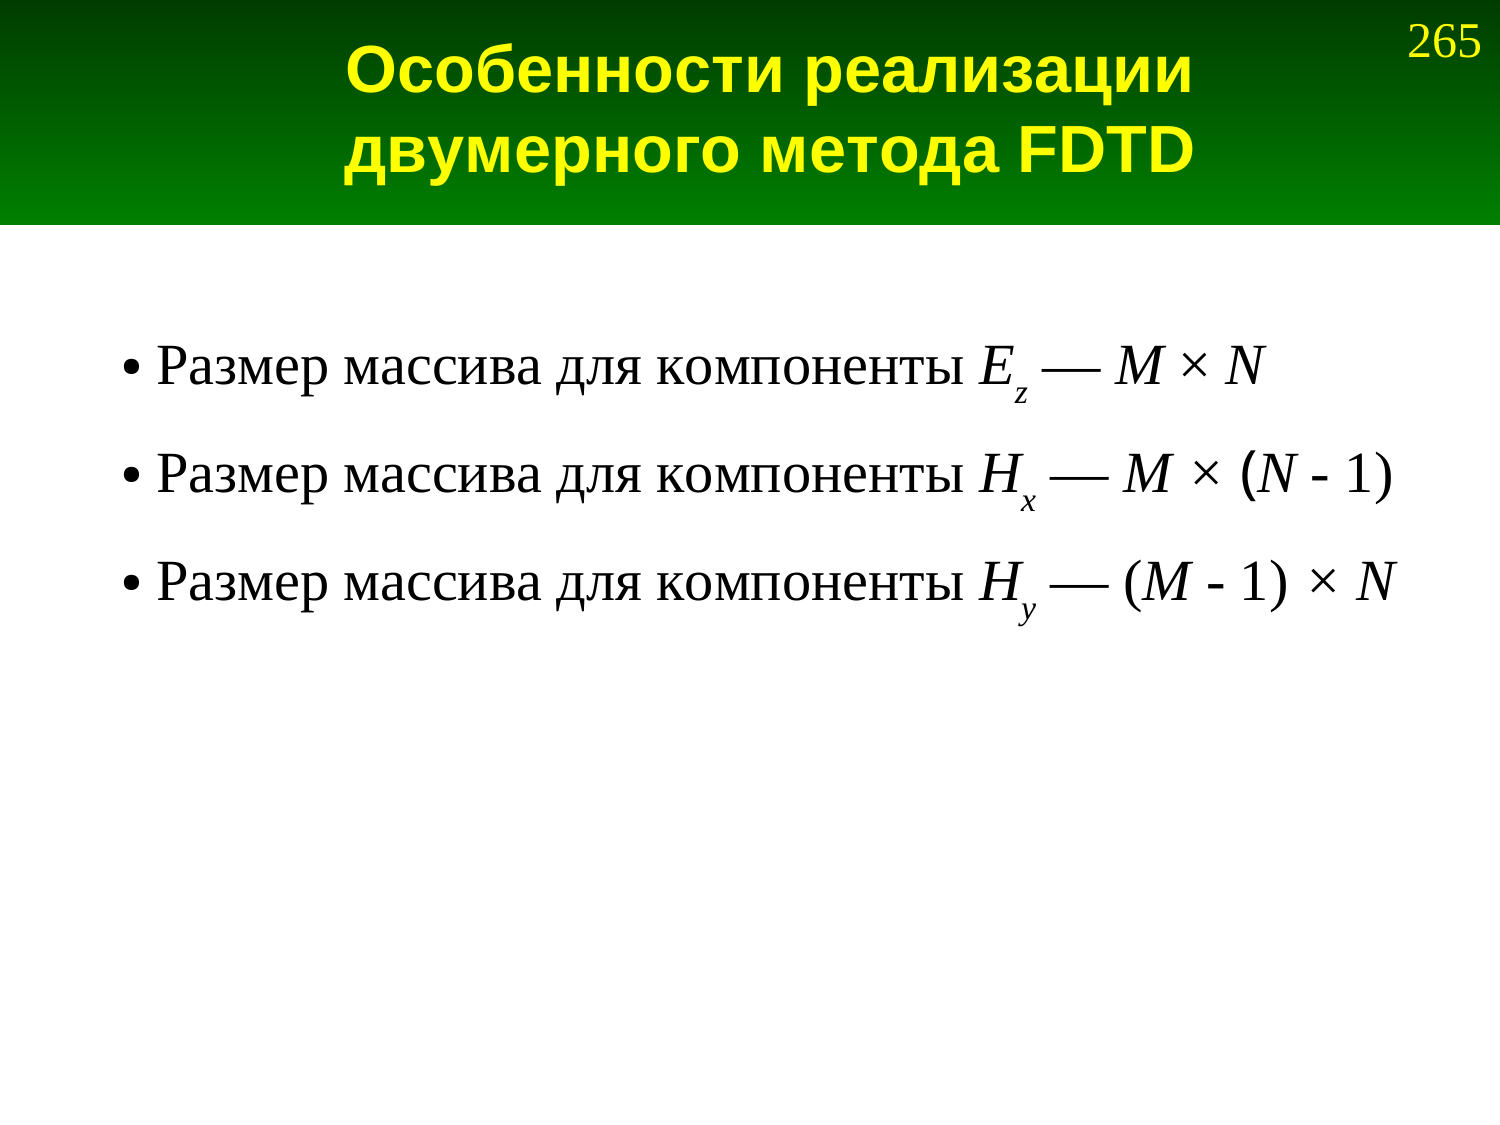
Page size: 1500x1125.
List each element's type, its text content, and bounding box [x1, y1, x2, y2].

text_box Размер массива для компоненты Ez — M × N Размер массива для компоненты Hx — M × (N - 1) Размер массива для компоненты Hy — (M - 1) × N [106, 318, 1414, 634]
title Особенности реализации двумерного метода FDTD [100, 7, 1441, 204]
